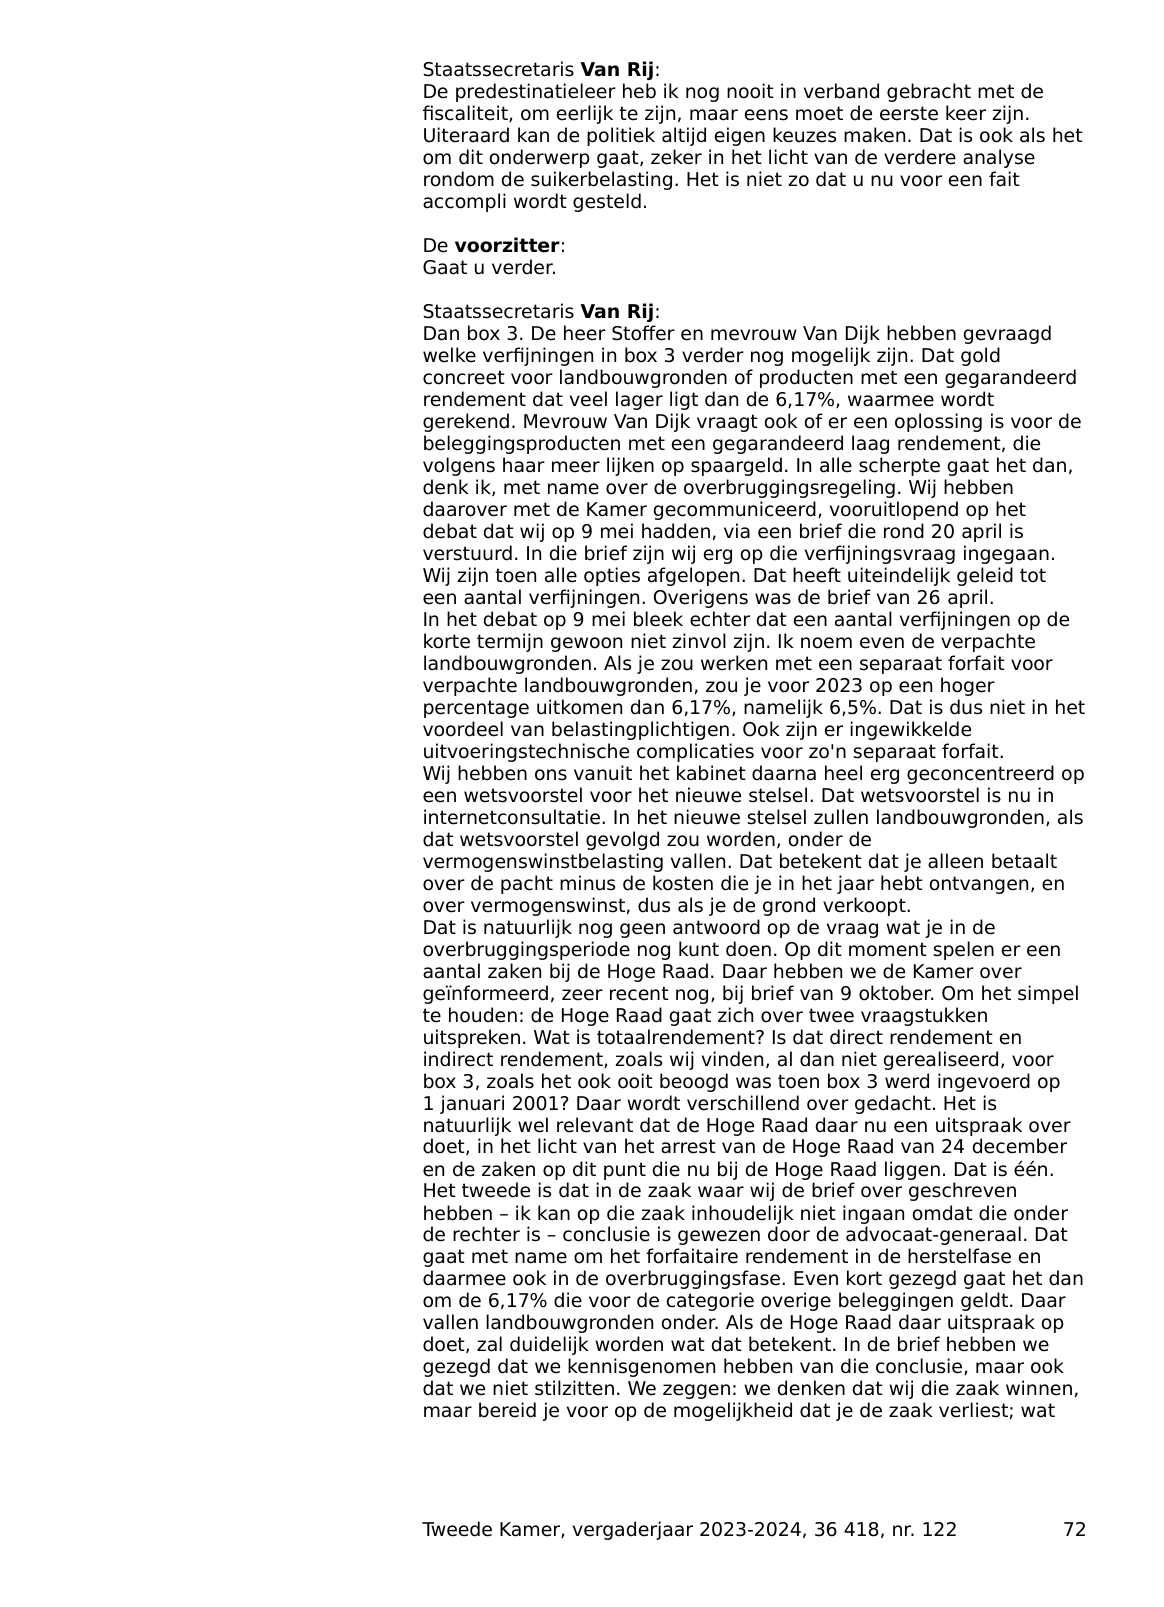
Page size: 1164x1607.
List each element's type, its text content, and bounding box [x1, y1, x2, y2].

text De predestinatieleer heb ik nog nooit in verband gebracht met de fiscaliteit, om eerlijk te zijn, maar eens moet de eerste keer zijn. Uiteraard kan de politiek altijd eigen keuzes maken. Dat is ook als het om dit onderwerp gaat, zeker in het licht van de verdere analyse rondom de suikerbelasting. Het is niet zo dat u nu voor een fait accompli wordt gesteld. [422, 81, 1087, 213]
text Dat is natuurlijk nog geen antwoord op de vraag wat je in de overbruggingsperiode nog kunt doen. Op dit moment spelen er een aantal zaken bij de Hoge Raad. Daar hebben we de Kamer over geïnformeerd, zeer recent nog, bij brief van 9 oktober. Om het simpel te houden: de Hoge Raad gaat zich over twee vraagstukken uitspreken. Wat is totaalrendement? Is dat direct rendement en indirect rendement, zoals wij vinden, al dan niet gerealiseerd, voor box 3, zoals het ook ooit beoogd was toen box 3 werd ingevoerd op 1 januari 2001? Daar wordt verschillend over gedacht. Het is natuurlijk wel relevant dat de Hoge Raad daar nu een uitspraak over doet, in het licht van het arrest van de Hoge Raad van 24 december en de zaken op dit punt die nu bij de Hoge Raad liggen. Dat is één. [422, 917, 1087, 1180]
text Dan box 3. De heer Stoffer en mevrouw Van Dijk hebben gevraagd welke verfijningen in box 3 verder nog mogelijk zijn. Dat gold concreet voor landbouwgronden of producten met een gegarandeerd rendement dat veel lager ligt dan de 6,17%, waarmee wordt gerekend. Mevrouw Van Dijk vraagt ook of er een oplossing is voor de beleggingsproducten met een gegarandeerd laag rendement, die volgens haar meer lijken op spaargeld. In alle scherpte gaat het dan, denk ik, met name over de overbruggingsregeling. Wij hebben daarover met de Kamer gecommuniceerd, vooruitlopend op het debat dat wij op 9 mei hadden, via een brief die rond 20 april is verstuurd. In die brief zijn wij erg op die verfijningsvraag ingegaan. Wij zijn toen alle opties afgelopen. Dat heeft uiteindelijk geleid tot een aantal verfijningen. Overigens was de brief van 26 april. [422, 323, 1087, 609]
text Wij hebben ons vanuit het kabinet daarna heel erg geconcentreerd op een wetsvoorstel voor het nieuwe stelsel. Dat wetsvoorstel is nu in internetconsultatie. In het nieuwe stelsel zullen landbouwgronden, als dat wetsvoorstel gevolgd zou worden, onder de vermogenswinstbelasting vallen. Dat betekent dat je alleen betaalt over de pacht minus de kosten die je in het jaar hebt ontvangen, en over vermogenswinst, dus als je de grond verkoopt. [422, 763, 1087, 917]
text Het tweede is dat in de zaak waar wij de brief over geschreven hebben – ik kan op die zaak inhoudelijk niet ingaan omdat die onder de rechter is – conclusie is gewezen door de advocaat-generaal. Dat gaat met name om het forfaitaire rendement in de herstelfase en daarmee ook in de overbruggingsfase. Even kort gezegd gaat het dan om de 6,17% die voor de categorie overige beleggingen geldt. Daar vallen landbouwgronden onder. Als de Hoge Raad daar uitspraak op doet, zal duidelijk worden wat dat betekent. In de brief hebben we gezegd dat we kennisgenomen hebben van die conclusie, maar ook dat we niet stilzitten. We zeggen: we denken dat wij die zaak winnen, maar bereid je voor op de mogelijkheid dat je de zaak verliest; wat [422, 1180, 1087, 1422]
text Staatssecretaris Van Rij: [422, 301, 1087, 323]
text In het debat op 9 mei bleek echter dat een aantal verfijningen op de korte termijn gewoon niet zinvol zijn. Ik noem even de verpachte landbouwgronden. Als je zou werken met een separaat forfait voor verpachte landbouwgronden, zou je voor 2023 op een hoger percentage uitkomen dan 6,17%, namelijk 6,5%. Dat is dus niet in het voordeel van belastingplichtigen. Ook zijn er ingewikkelde uitvoeringstechnische complicaties voor zo'n separaat forfait. [422, 609, 1087, 763]
text De voorzitter: [422, 235, 1087, 257]
text Staatssecretaris Van Rij: [422, 59, 1087, 81]
text Gaat u verder. [422, 257, 1087, 279]
